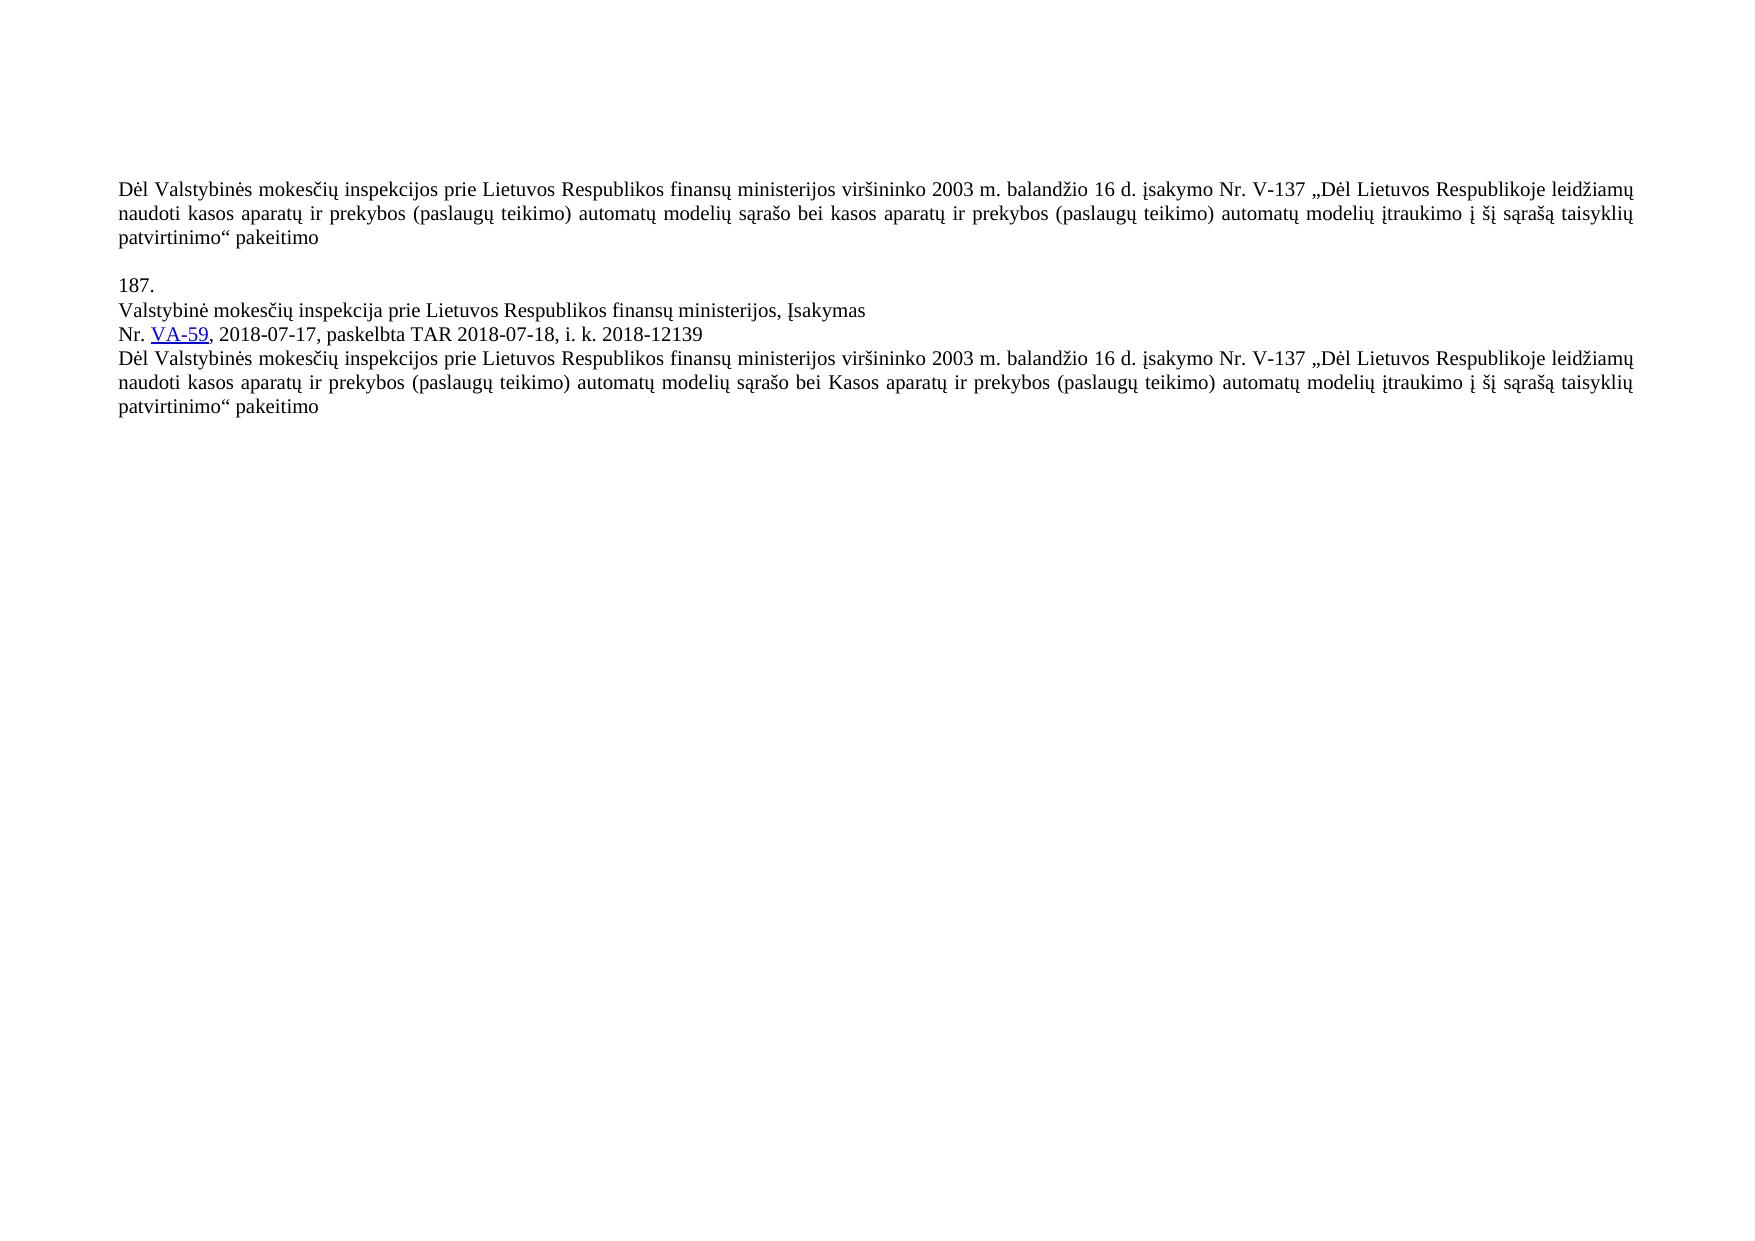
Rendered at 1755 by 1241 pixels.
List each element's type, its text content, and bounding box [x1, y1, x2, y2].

text Nr. VA-59, 2018-07-17, paskelbta TAR 2018-07-18, i. k. 2018-12139 [118, 322, 1636, 346]
text 187. [118, 273, 1636, 297]
text Dėl Valstybinės mokesčių inspekcijos prie Lietuvos Respublikos finansų ministerijos viršininko 2003 m. balandžio 16 d. įsakymo Nr. V-137 „Dėl Lietuvos Respublikoje leidžiamų naudoti kasos aparatų ir prekybos (paslaugų teikimo) automatų modelių sąrašo bei Kasos aparatų ir prekybos (paslaugų teikimo) automatų modelių įtraukimo į šį sąrašą taisyklių patvirtinimo“ pakeitimo [118, 346, 1636, 418]
text Dėl Valstybinės mokesčių inspekcijos prie Lietuvos Respublikos finansų ministerijos viršininko 2003 m. balandžio 16 d. įsakymo Nr. V-137 „Dėl Lietuvos Respublikoje leidžiamų naudoti kasos aparatų ir prekybos (paslaugų teikimo) automatų modelių sąrašo bei kasos aparatų ir prekybos (paslaugų teikimo) automatų modelių įtraukimo į šį sąrašą taisyklių patvirtinimo“ pakeitimo [118, 177, 1636, 249]
text Valstybinė mokesčių inspekcija prie Lietuvos Respublikos finansų ministerijos, Įsakymas [118, 297, 1636, 322]
